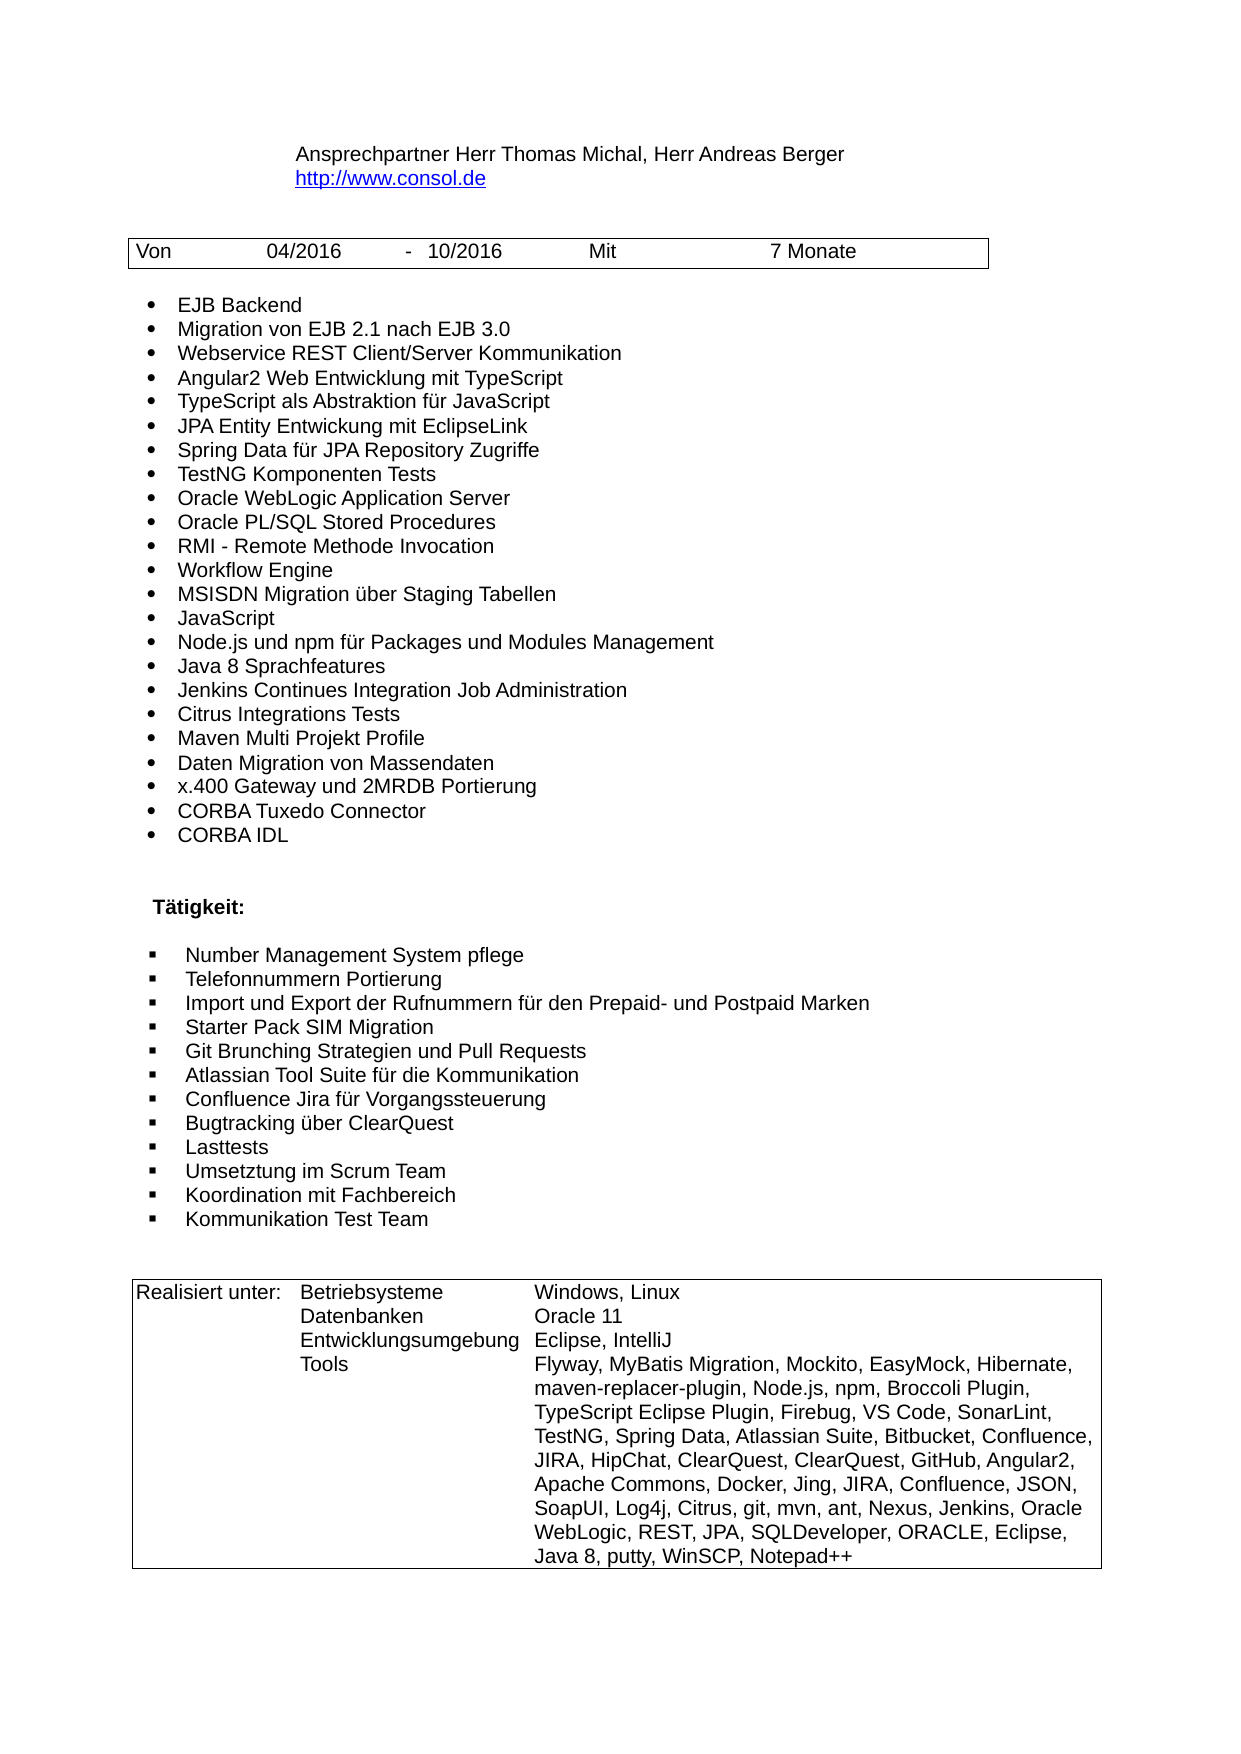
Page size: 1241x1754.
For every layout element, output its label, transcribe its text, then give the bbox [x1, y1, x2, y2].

list Atlassian Tool Suite für die Kommunikation [148, 1063, 1110, 1087]
list Citrus Integrations Tests [148, 702, 1110, 726]
list TestNG Komponenten Tests [148, 462, 1110, 486]
list Jenkins Continues Integration Job Administration [148, 678, 1110, 702]
list Confluence Jira für Vorgangssteuerung [148, 1087, 1110, 1111]
list MSISDN Migration über Staging Tabellen [148, 582, 1110, 606]
list JavaScript [148, 606, 1110, 630]
table_cell Entwicklungsumgebung Tools [297, 1328, 531, 1568]
list Bugtracking über ClearQuest [148, 1111, 1110, 1135]
list Node.js und npm für Packages und Modules Management [148, 630, 1110, 654]
table_header Windows, Linux Oracle 11 [531, 1280, 1101, 1328]
list Daten Migration von Massendaten [148, 750, 1110, 774]
list x.400 Gateway und 2MRDB Portierung [148, 774, 1110, 798]
table_cell [133, 1328, 297, 1568]
table_header - [398, 239, 420, 268]
list Git Brunching Strategien und Pull Requests [148, 1039, 1110, 1063]
table_header 04/2016 [259, 239, 398, 268]
text http://www.consol.de [221, 166, 1110, 190]
text Tätigkeit: [152, 894, 1110, 918]
list Umsetztung im Scrum Team [148, 1159, 1110, 1183]
list EJB Backend [148, 293, 1110, 317]
table_header Von [129, 239, 259, 268]
text Ansprechpartner Herr Thomas Michal, Herr Andreas Berger [148, 142, 1110, 166]
list Koordination mit Fachbereich [148, 1183, 1110, 1207]
list Oracle PL/SQL Stored Procedures [148, 510, 1110, 534]
table_header Mit [581, 239, 762, 268]
list Migration von EJB 2.1 nach EJB 3.0 [148, 317, 1110, 341]
table_header Betriebsysteme Datenbanken [297, 1280, 531, 1328]
list Number Management System pflege [148, 942, 1110, 966]
list Spring Data für JPA Repository Zugriffe [148, 437, 1110, 462]
list Maven Multi Projekt Profile [148, 726, 1110, 750]
table_cell Eclipse, IntelliJ Flyway, MyBatis Migration, Mockito, EasyMock, Hibernate, maven-replacer-plugin, Node.js, npm, Broccoli Plugin, TypeScript Eclipse Plugin, Firebug, VS Code, SonarLint, TestNG, Spring Data, Atlassian Suite, Bitbucket, Confluence, JIRA, HipChat, ClearQuest, ClearQuest, GitHub, Angular2, Apache Commons, Docker, Jing, JIRA, Confluence, JSON, SoapUI, Log4j, Citrus, git, mvn, ant, Nexus, Jenkins, Oracle WebLogic, REST, JPA, SQLDeveloper, ORACLE, Eclipse, Java 8, putty, WinSCP, Notepad++ [531, 1328, 1101, 1568]
list Java 8 Sprachfeatures [148, 654, 1110, 678]
list Import und Export der Rufnummern für den Prepaid- und Postpaid Marken [148, 991, 1110, 1014]
table_header Realisiert unter: [133, 1280, 297, 1328]
list Telefonnummern Portierung [148, 966, 1110, 991]
list TypeScript als Abstraktion für JavaScript [148, 389, 1110, 413]
list CORBA Tuxedo Connector [148, 798, 1110, 822]
table_header 10/2016 [420, 239, 581, 268]
list CORBA IDL [148, 822, 1110, 847]
table_header 7 Monate [763, 239, 988, 268]
list RMI - Remote Methode Invocation [148, 534, 1110, 558]
list Webservice REST Client/Server Kommunikation [148, 341, 1110, 365]
list Kommunikation Test Team [148, 1207, 1110, 1231]
list Angular2 Web Entwicklung mit TypeScript [148, 365, 1110, 389]
list JPA Entity Entwickung mit EclipseLink [148, 413, 1110, 437]
list Oracle WebLogic Application Server [148, 486, 1110, 510]
list Starter Pack SIM Migration [148, 1014, 1110, 1039]
list Lasttests [148, 1135, 1110, 1159]
list Workflow Engine [148, 558, 1110, 582]
